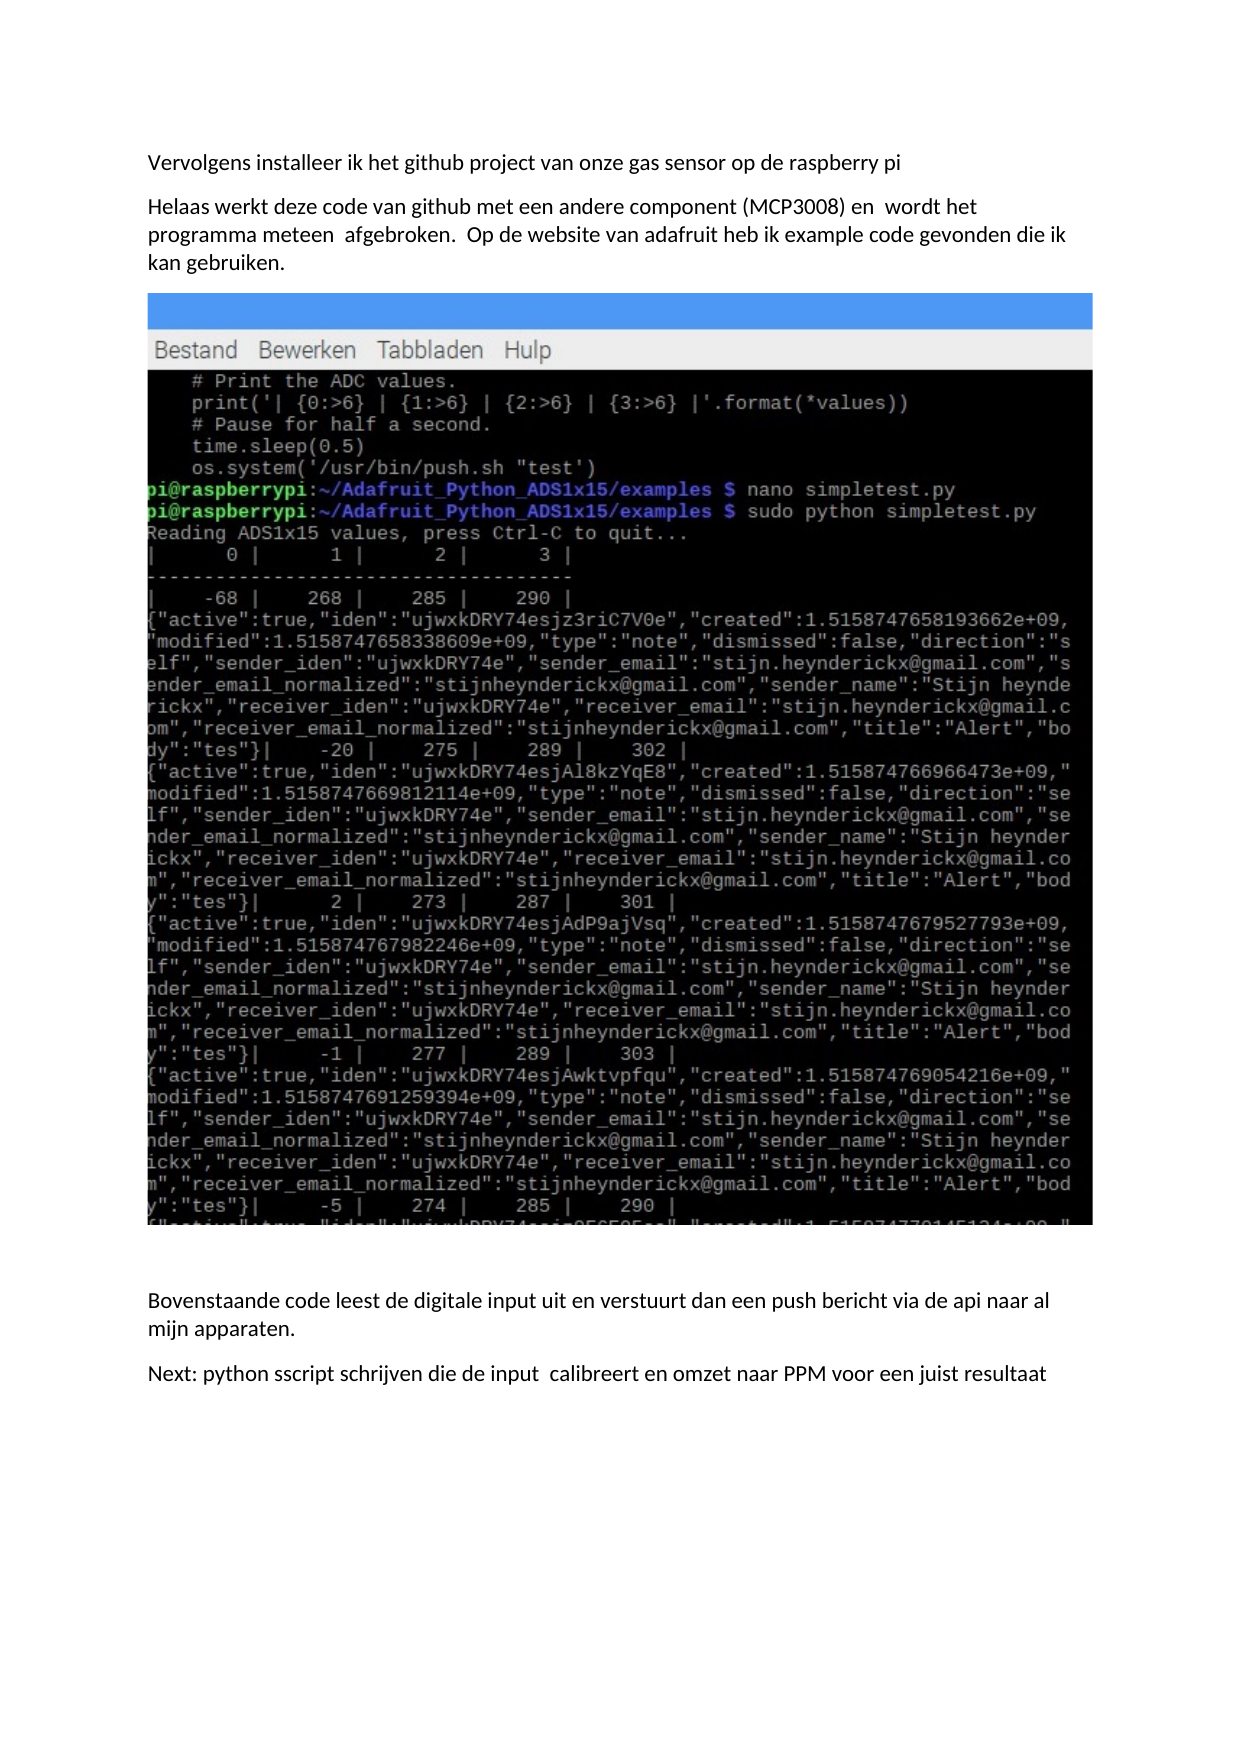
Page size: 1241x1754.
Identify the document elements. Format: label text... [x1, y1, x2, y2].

text Bovenstaande code leest de digitale input uit en verstuurt dan een push bericht via de api naar al mijn apparaten. [148, 1286, 1093, 1342]
text Vervolgens installeer ik het github project van onze gas sensor op de raspberry pi [148, 148, 1093, 176]
text Next: python sscript schrijven die de input calibreert en omzet naar PPM voor een juist resultaat [148, 1359, 1093, 1387]
text Helaas werkt deze code van github met een andere component (MCP3008) en wordt het programma meteen afgebroken. Op de website van adafruit heb ik example code gevonden die ik kan gebruiken. [148, 192, 1093, 276]
